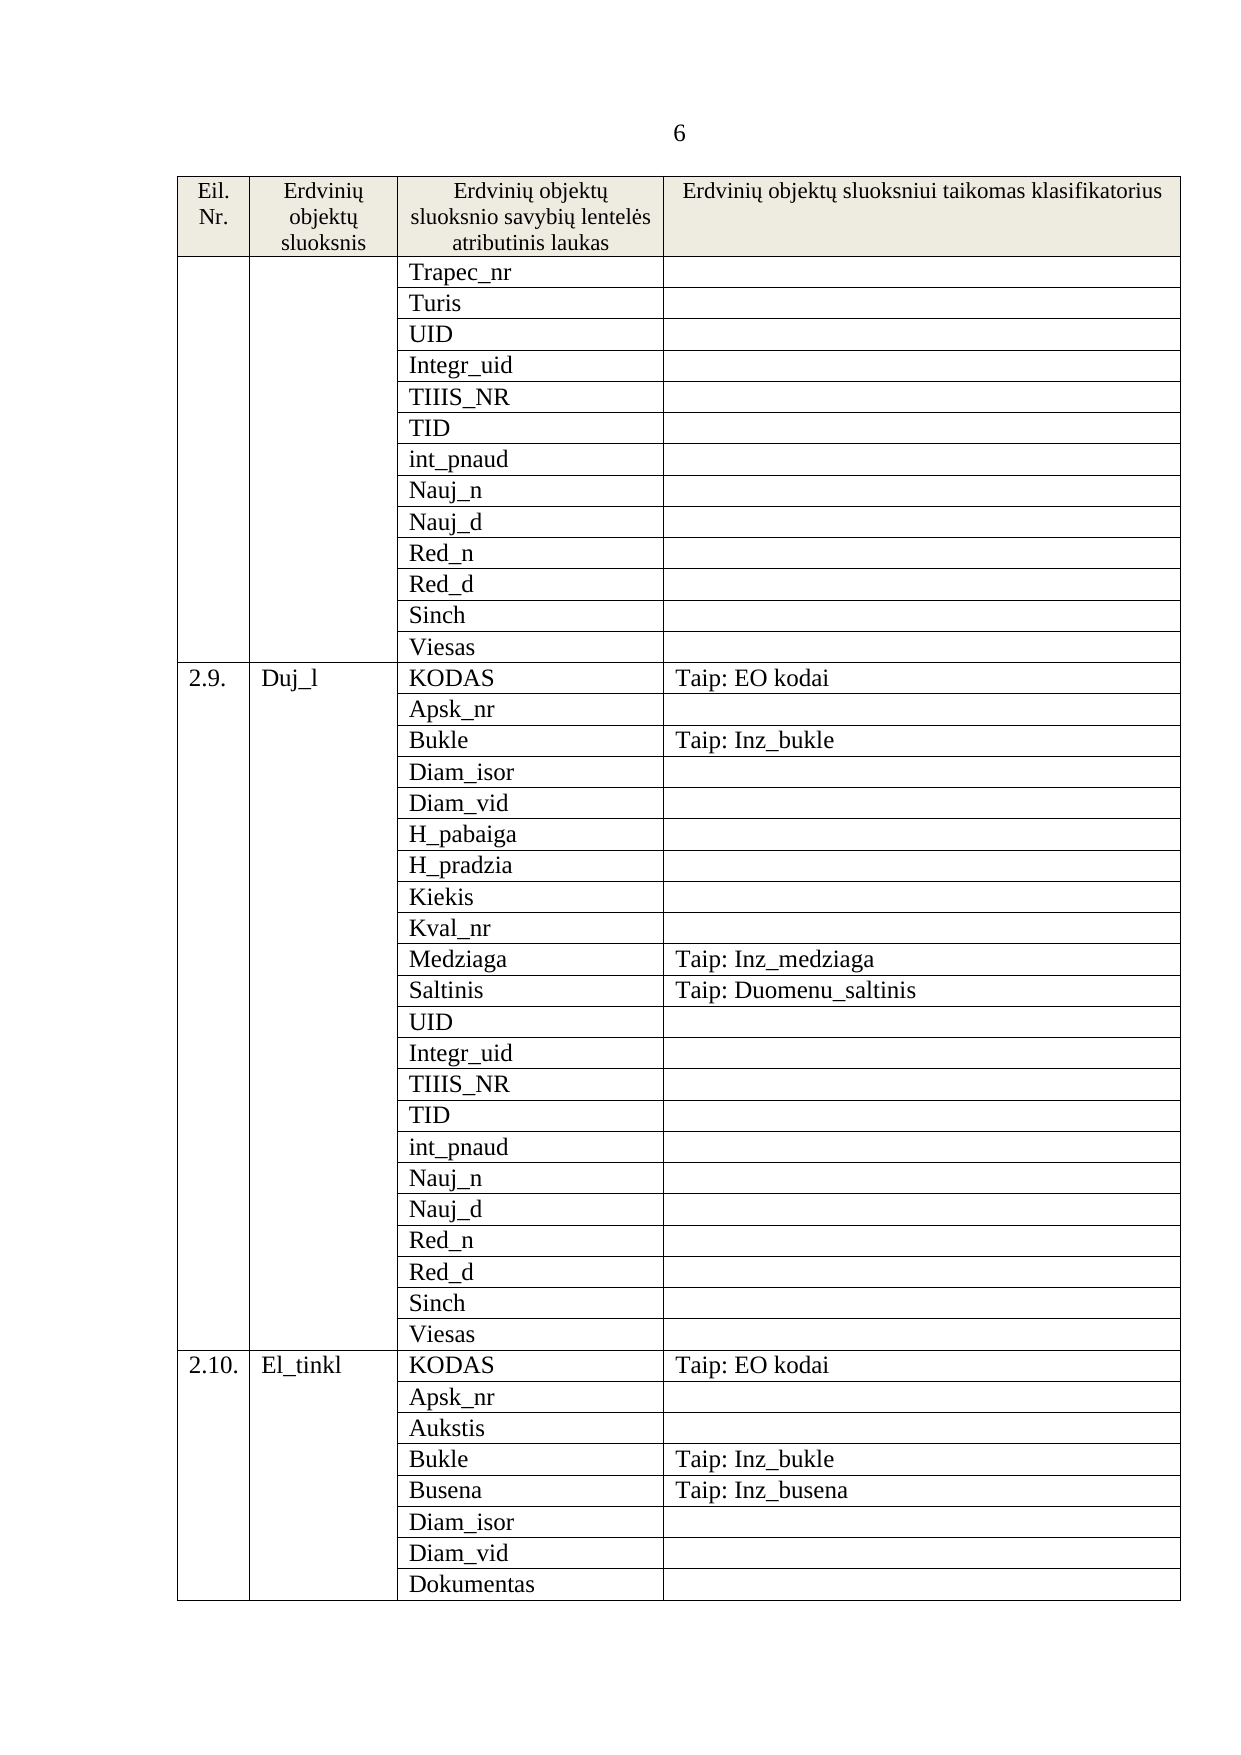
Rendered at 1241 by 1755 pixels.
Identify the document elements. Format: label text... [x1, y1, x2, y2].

table_cell [664, 288, 1180, 318]
table_cell [664, 1319, 1180, 1349]
table_cell [664, 1132, 1180, 1162]
table_cell Trapec_nr [398, 257, 663, 287]
table_cell Viesas [398, 1319, 663, 1349]
table_header Eil. Nr. [178, 177, 249, 256]
table_cell TIIIS_NR [398, 382, 663, 412]
table_cell Busena [398, 1476, 663, 1506]
table_cell [664, 788, 1180, 818]
table_cell Sinch [398, 1288, 663, 1318]
table_cell [664, 851, 1180, 881]
table_cell Diam_isor [398, 1507, 663, 1537]
table_cell Nauj_n [398, 1163, 663, 1193]
table_cell [664, 757, 1180, 787]
table_cell Kval_nr [398, 913, 663, 943]
table_cell Bukle [398, 726, 663, 756]
table_cell H_pradzia [398, 851, 663, 881]
table_cell [664, 1069, 1180, 1099]
table_cell [250, 257, 397, 662]
table_cell Nauj_n [398, 476, 663, 506]
table_cell Duj_l [250, 663, 397, 1349]
table_cell Taip: EO kodai [664, 663, 1180, 693]
table_cell Kiekis [398, 882, 663, 912]
table_cell [664, 601, 1180, 631]
table_cell [664, 413, 1180, 443]
table_cell TIIIS_NR [398, 1069, 663, 1099]
table_cell [664, 913, 1180, 943]
table_cell [664, 1569, 1180, 1599]
table_cell TID [398, 413, 663, 443]
table_cell [664, 1257, 1180, 1287]
table_header Erdvinių objektų sluoksnis [250, 177, 397, 256]
table_cell int_pnaud [398, 444, 663, 474]
table_cell Red_n [398, 538, 663, 568]
table_cell Red_d [398, 1257, 663, 1287]
table_cell Taip: Inz_bukle [664, 1444, 1180, 1474]
table_cell Red_n [398, 1226, 663, 1256]
table_cell Integr_uid [398, 351, 663, 381]
table_cell [664, 476, 1180, 506]
table_cell int_pnaud [398, 1132, 663, 1162]
table_cell [664, 1288, 1180, 1318]
table_cell KODAS [398, 663, 663, 693]
table_cell Red_d [398, 569, 663, 599]
table_cell Bukle [398, 1444, 663, 1474]
table_cell [664, 694, 1180, 724]
table_cell Taip: Inz_bukle [664, 726, 1180, 756]
table_cell Nauj_d [398, 507, 663, 537]
table_cell [664, 382, 1180, 412]
table_cell Diam_isor [398, 757, 663, 787]
table_cell [664, 1038, 1180, 1068]
table_cell Sinch [398, 601, 663, 631]
table_cell H_pabaiga [398, 819, 663, 849]
table_cell Integr_uid [398, 1038, 663, 1068]
table_cell Aukstis [398, 1413, 663, 1443]
table_cell KODAS [398, 1351, 663, 1381]
table_cell [664, 1007, 1180, 1037]
table_cell UID [398, 1007, 663, 1037]
table_cell [664, 569, 1180, 599]
table_cell [664, 1226, 1180, 1256]
table_cell Taip: Inz_busena [664, 1476, 1180, 1506]
table_cell [664, 1101, 1180, 1131]
table_cell [664, 257, 1180, 287]
table_cell Apsk_nr [398, 694, 663, 724]
table_cell Taip: EO kodai [664, 1351, 1180, 1381]
table_cell [664, 1163, 1180, 1193]
table_cell Viesas [398, 632, 663, 662]
table_cell TID [398, 1101, 663, 1131]
table_header Erdvinių objektų sluoksniui taikomas klasifikatorius [664, 177, 1180, 256]
table_cell [664, 819, 1180, 849]
table_cell Taip: Inz_medziaga [664, 944, 1180, 974]
table_header Erdvinių objektų sluoksnio savybių lentelės atributinis laukas [398, 177, 663, 256]
table_cell [664, 319, 1180, 349]
table_cell [664, 351, 1180, 381]
table_cell [664, 444, 1180, 474]
table_cell [664, 882, 1180, 912]
table_cell UID [398, 319, 663, 349]
table_cell [664, 1194, 1180, 1224]
table_cell [664, 1382, 1180, 1412]
table_cell Nauj_d [398, 1194, 663, 1224]
table_cell [664, 632, 1180, 662]
table_cell Medziaga [398, 944, 663, 974]
table_cell Saltinis [398, 976, 663, 1006]
table_cell [664, 538, 1180, 568]
table_cell Turis [398, 288, 663, 318]
table_cell Dokumentas [398, 1569, 663, 1599]
table_cell [664, 1507, 1180, 1537]
table_cell 2.9. [178, 663, 249, 1349]
table_cell Diam_vid [398, 1538, 663, 1568]
table_cell Taip: Duomenu_saltinis [664, 976, 1180, 1006]
table_cell El_tinkl [250, 1351, 397, 1599]
table_cell Diam_vid [398, 788, 663, 818]
table_cell 2.10. [178, 1351, 249, 1599]
table_cell Apsk_nr [398, 1382, 663, 1412]
table_cell [178, 257, 249, 662]
table_cell [664, 1413, 1180, 1443]
table_cell [664, 507, 1180, 537]
table_cell [664, 1538, 1180, 1568]
